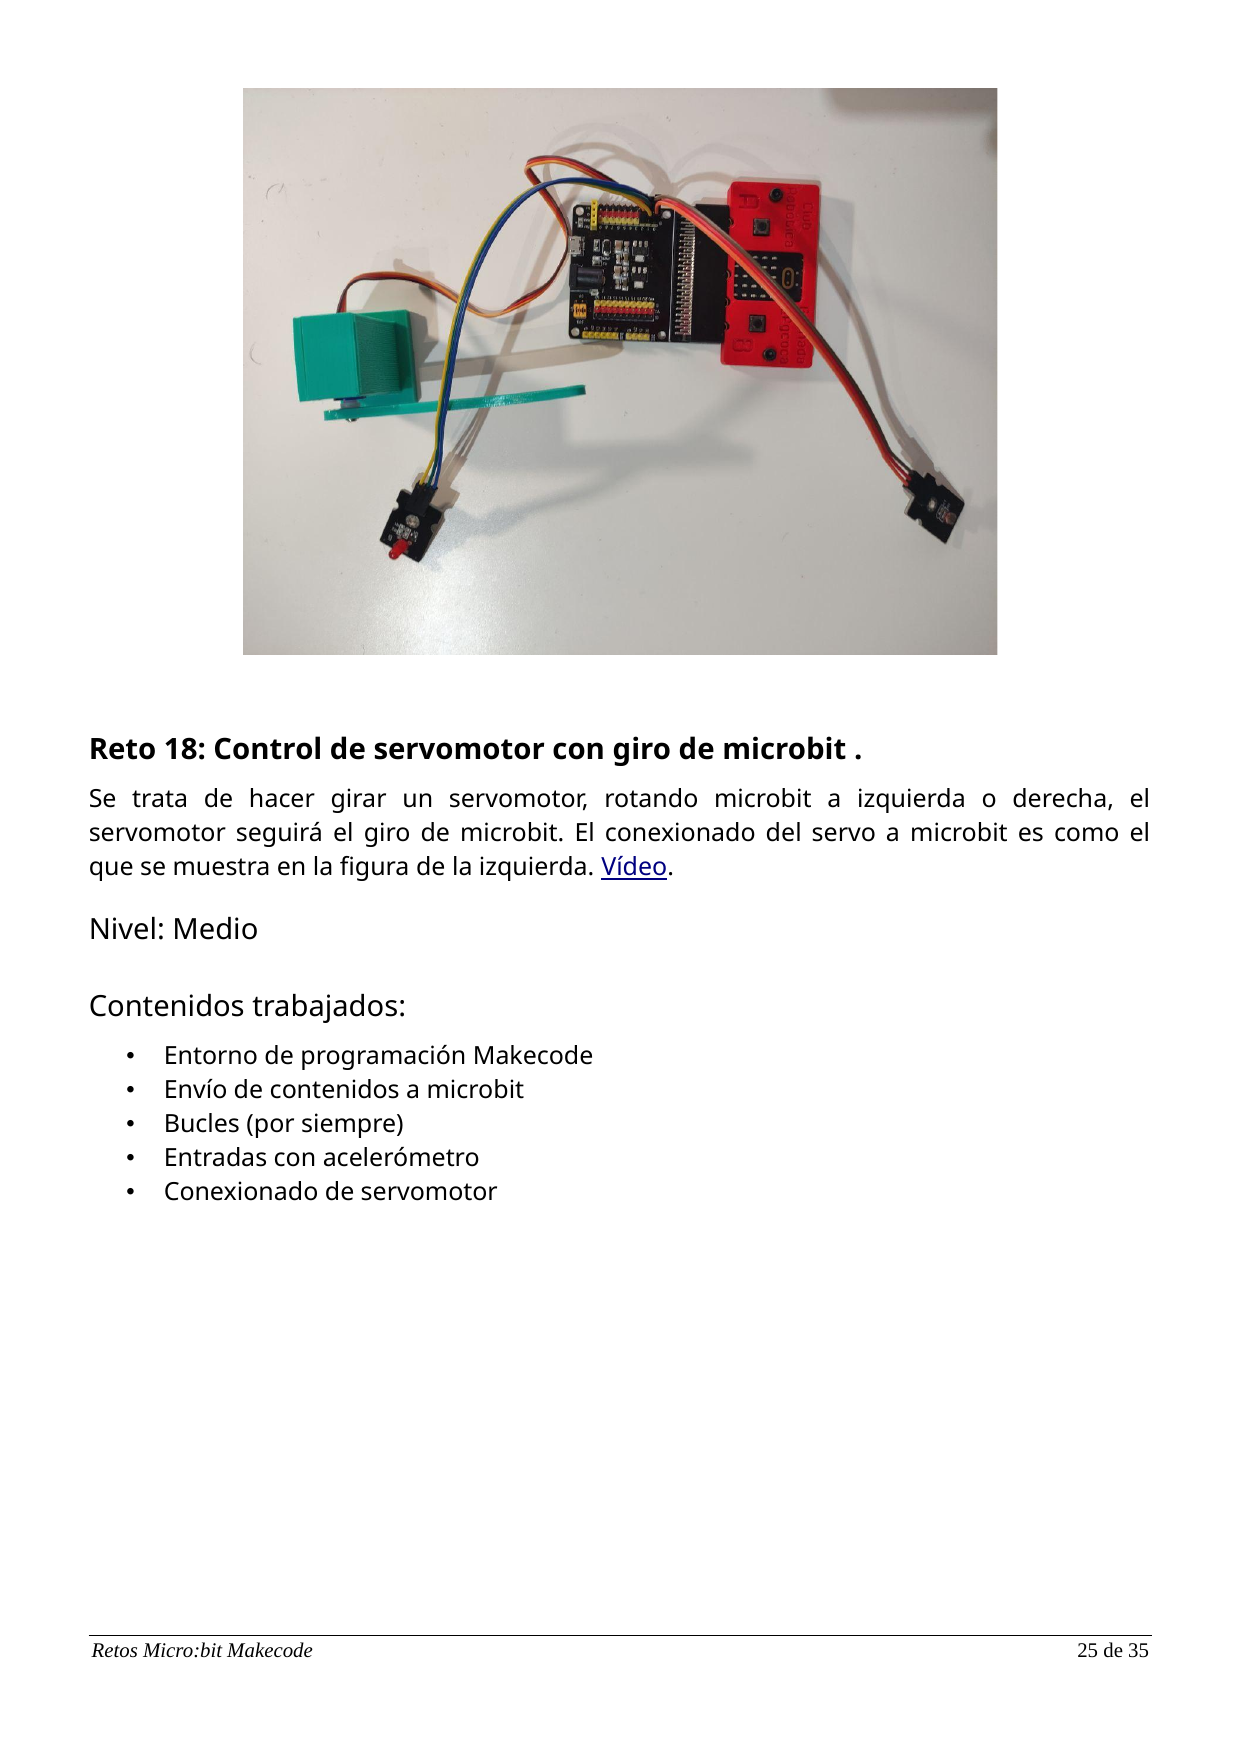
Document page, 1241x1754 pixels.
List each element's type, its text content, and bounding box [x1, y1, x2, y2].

list Envío de contenidos a microbit [126, 1071, 1152, 1106]
picture [243, 88, 998, 655]
subtitle Contenidos trabajados: [88, 985, 1152, 1025]
text Se trata de hacer girar un servomotor, rotando microbit a izquierda o derecha, el servomotor seguirá el giro de microbit. El conexionado del servo a microbit es como el que se muestra en la figura de la izquierda. Vídeo. [88, 781, 1152, 883]
subtitle Reto 18: Control de servomotor con giro de microbit . [88, 728, 1152, 768]
list Bucles (por siempre) [126, 1106, 1152, 1139]
subtitle Nivel: Medio [88, 908, 1152, 948]
list Entradas con acelerómetro [126, 1139, 1152, 1174]
list Conexionado de servomotor [126, 1174, 1152, 1208]
list Entorno de programación Makecode [126, 1037, 1152, 1071]
